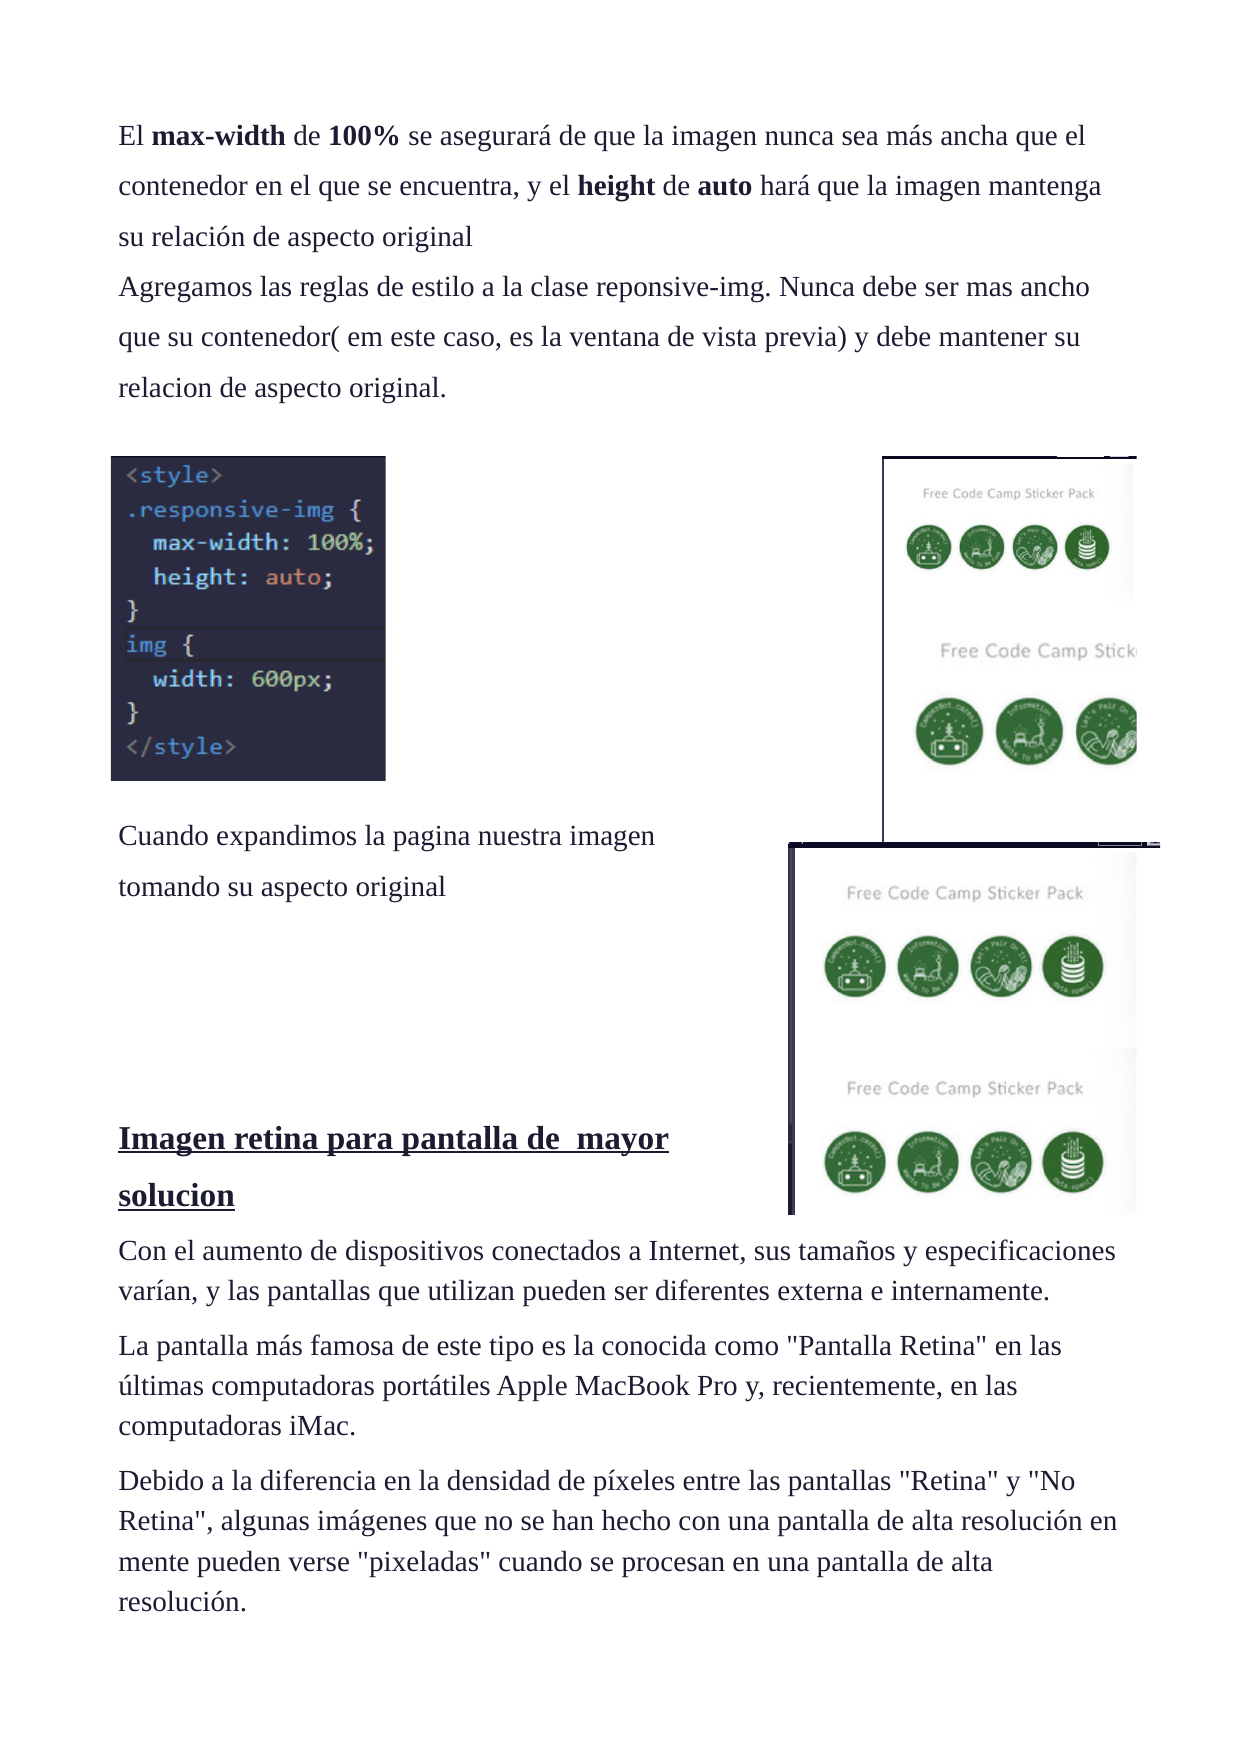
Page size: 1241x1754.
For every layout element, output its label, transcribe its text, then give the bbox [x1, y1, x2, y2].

picture [788, 456, 1160, 1215]
text Con el aumento de dispositivos conectados a Internet, sus tamaños y especificaciones varían, y las pantallas que utilizan pueden ser diferentes externa e internamente. [118, 1233, 1122, 1307]
text tomando su aspecto original [118, 869, 788, 902]
text La pantalla más famosa de este tipo es la conocida como "Pantalla Retina" en las últimas computadoras portátiles Apple MacBook Pro y, recientemente, en las computadoras iMac. [118, 1328, 1122, 1442]
text Cuando expandimos la pagina nuestra imagen [118, 818, 882, 852]
picture [110, 456, 386, 781]
text Debido a la diferencia en la densidad de píxeles entre las pantallas "Retina" y "No Retina", algunas imágenes que no se han hecho con una pantalla de alta resolución en mente pueden verse "pixeladas" cuando se procesan en una pantalla de alta resolución. [118, 1463, 1122, 1617]
text El max-width de 100% se asegurará de que la imagen nunca sea más ancha que el contenedor en el que se encuentra, y el height de auto hará que la imagen mantenga su relación de aspecto original [118, 118, 1122, 252]
text Imagen retina para pantalla de mayor solucion [118, 1118, 788, 1214]
text Agregamos las reglas de estilo a la clase reponsive-img. Nunca debe ser mas ancho que su contenedor( em este caso, es la ventana de vista previa) y debe mantener su relacion de aspecto original. [118, 269, 1122, 403]
